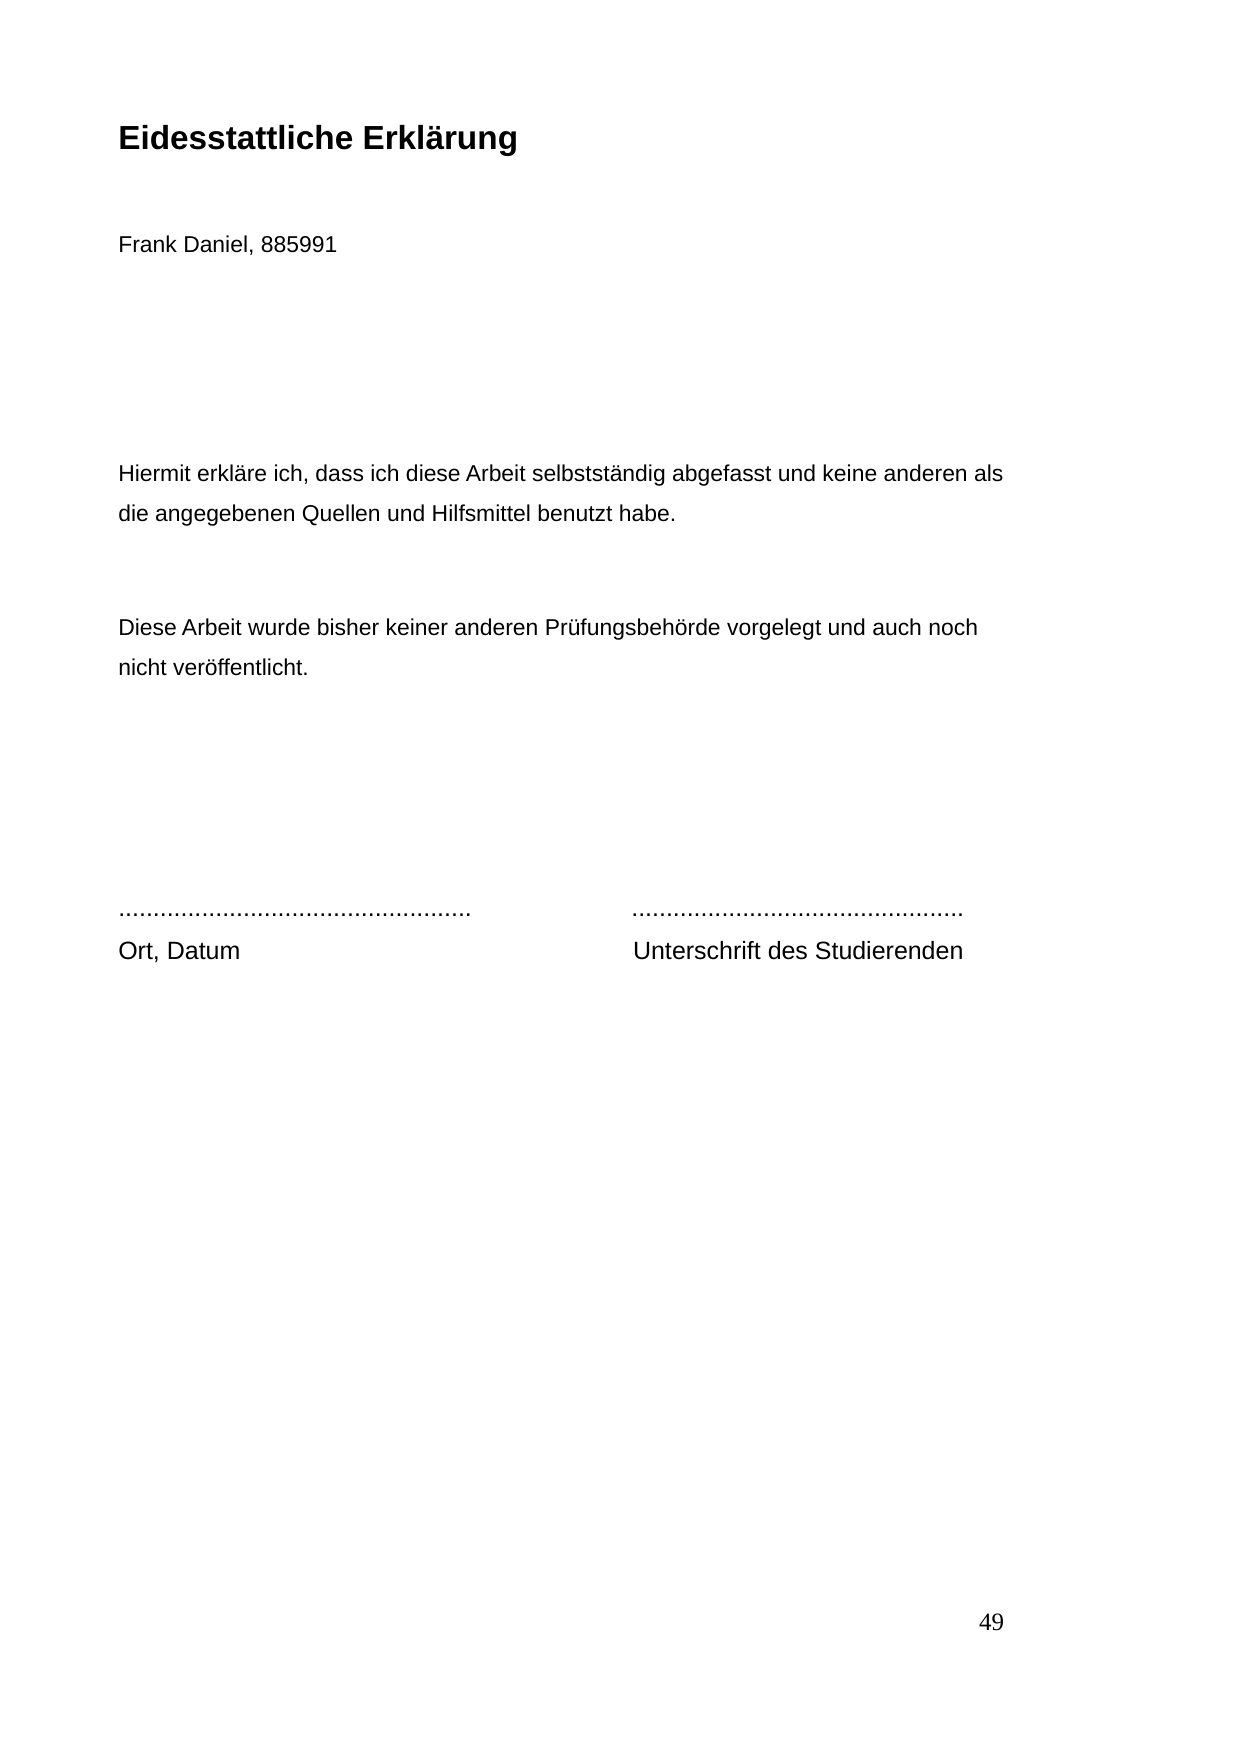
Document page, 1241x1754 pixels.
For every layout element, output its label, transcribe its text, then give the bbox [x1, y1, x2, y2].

text ................................................... ................................................ Ort, Datum Unterschrift des Studierenden [118, 893, 1004, 965]
text Hiermit erkläre ich, dass ich diese Arbeit selbstständig abgefasst und keine anderen als die angegebenen Quellen und Hilfsmittel benutzt habe. [118, 460, 1004, 526]
text Diese Arbeit wurde bisher keiner anderen Prüfungsbehörde vorgelegt und auch noch nicht veröffentlicht. [118, 614, 1004, 680]
text Frank Daniel, 885991 [118, 231, 1004, 258]
text Eidesstattliche Erklärung [118, 118, 1004, 157]
